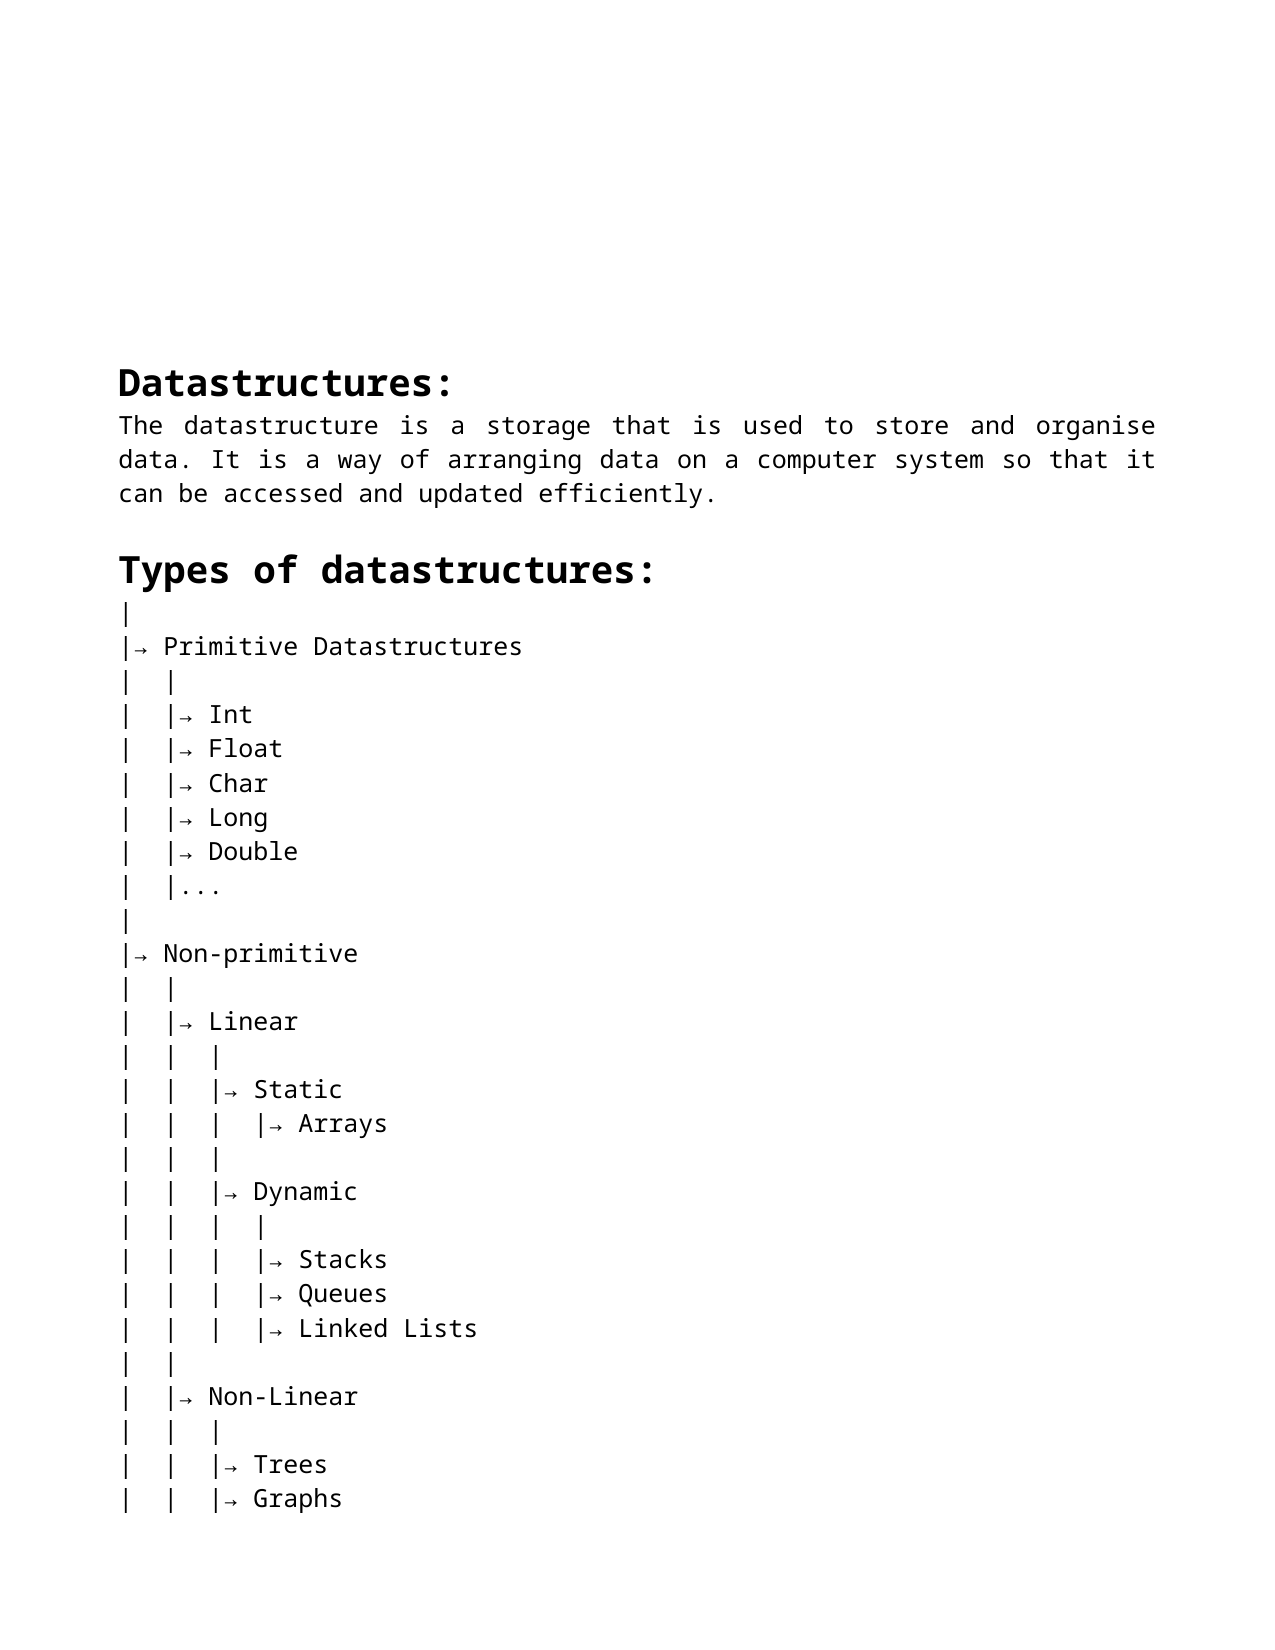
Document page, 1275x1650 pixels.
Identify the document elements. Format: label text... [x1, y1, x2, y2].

text | |→ Linear [118, 1004, 1157, 1038]
text | | |→ Dynamic [118, 1174, 1157, 1208]
text | | | |→ Linked Lists [118, 1310, 1157, 1344]
text The datastructure is a storage that is used to store and organise data. It is a way of arranging data on a computer system so that it can be accessed and updated efficiently. [118, 408, 1157, 510]
text | |→ Long [118, 799, 1157, 833]
text | |→ Non-Linear [118, 1378, 1157, 1412]
text | | | [118, 1038, 1157, 1072]
text | | | [118, 1412, 1157, 1446]
text | [118, 901, 1157, 936]
text | | |→ Trees [118, 1446, 1157, 1481]
text | [118, 595, 1157, 629]
text | | | |→ Queues [118, 1276, 1157, 1310]
text Types of datastructures: [118, 544, 1157, 595]
text | | |→ Graphs [118, 1481, 1157, 1514]
text | | |→ Static [118, 1072, 1157, 1106]
text | | [118, 1344, 1157, 1378]
text |→ Primitive Datastructures [118, 629, 1157, 663]
text | | | |→ Arrays [118, 1106, 1157, 1140]
text | | | | [118, 1208, 1157, 1242]
text | | [118, 663, 1157, 697]
text Datastructures: [118, 357, 1157, 408]
text | |→ Int [118, 697, 1157, 731]
text |→ Non-primitive [118, 936, 1157, 969]
text | | | |→ Stacks [118, 1242, 1157, 1276]
text | |→ Char [118, 765, 1157, 799]
text | | | [118, 1140, 1157, 1174]
text | |→ Double [118, 833, 1157, 867]
text | |... [118, 867, 1157, 901]
text | |→ Float [118, 731, 1157, 765]
text | | [118, 969, 1157, 1004]
